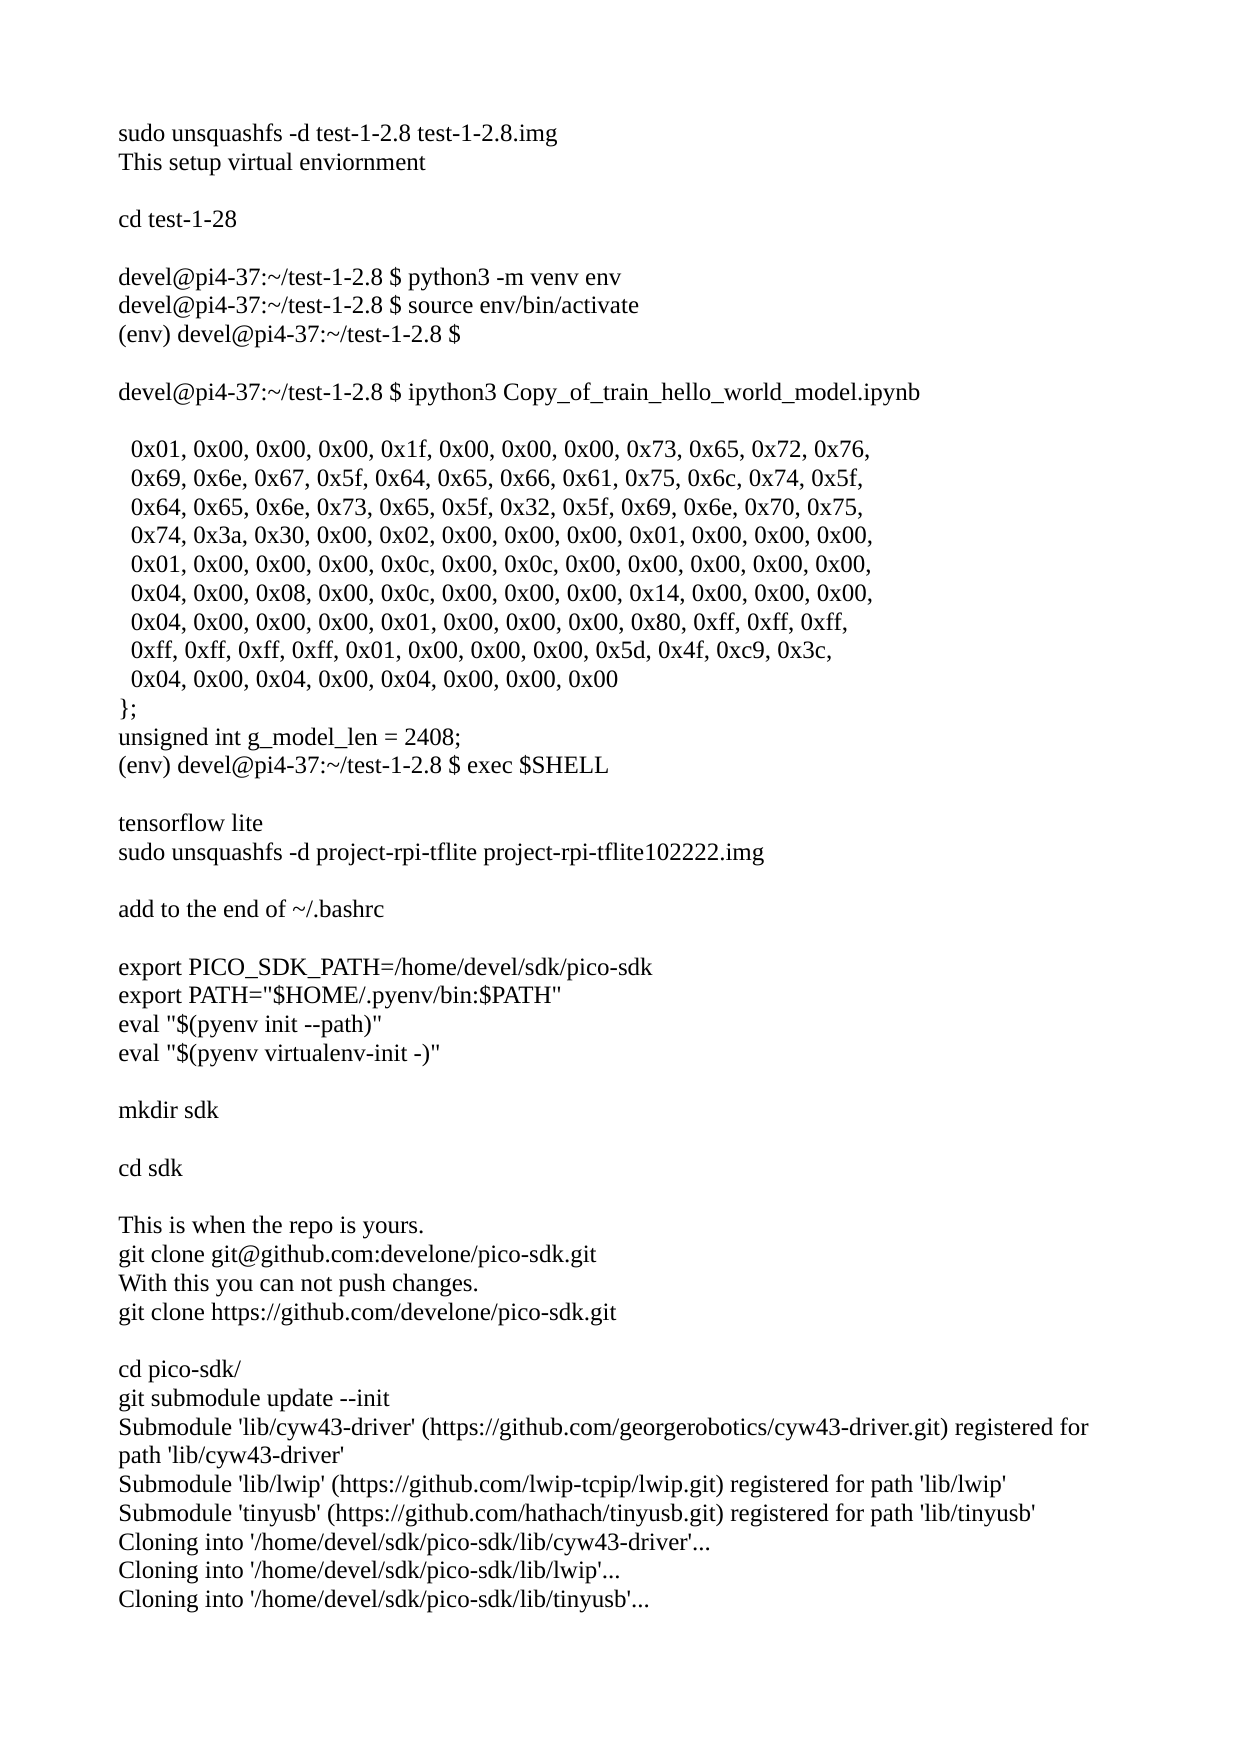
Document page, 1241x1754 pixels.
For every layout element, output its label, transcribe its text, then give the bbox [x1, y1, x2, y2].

text Cloning into '/home/devel/sdk/pico-sdk/lib/lwip'... [118, 1556, 1122, 1584]
text 0x04, 0x00, 0x04, 0x00, 0x04, 0x00, 0x00, 0x00 [118, 664, 1122, 693]
text 0x74, 0x3a, 0x30, 0x00, 0x02, 0x00, 0x00, 0x00, 0x01, 0x00, 0x00, 0x00, [118, 521, 1122, 549]
text git clone git@github.com:develone/pico-sdk.git [118, 1239, 1122, 1268]
text 0x04, 0x00, 0x08, 0x00, 0x0c, 0x00, 0x00, 0x00, 0x14, 0x00, 0x00, 0x00, [118, 578, 1122, 607]
text Cloning into '/home/devel/sdk/pico-sdk/lib/cyw43-driver'... [118, 1527, 1122, 1556]
text 0xff, 0xff, 0xff, 0xff, 0x01, 0x00, 0x00, 0x00, 0x5d, 0x4f, 0xc9, 0x3c, [118, 636, 1122, 664]
text 0x04, 0x00, 0x00, 0x00, 0x01, 0x00, 0x00, 0x00, 0x80, 0xff, 0xff, 0xff, [118, 607, 1122, 636]
text This setup virtual enviornment [118, 147, 1122, 176]
text 0x01, 0x00, 0x00, 0x00, 0x1f, 0x00, 0x00, 0x00, 0x73, 0x65, 0x72, 0x76, [118, 434, 1122, 463]
text eval "$(pyenv init --path)" [118, 1009, 1122, 1038]
text export PICO_SDK_PATH=/home/devel/sdk/pico-sdk [118, 952, 1122, 981]
text sudo unsquashfs -d test-1-2.8 test-1-2.8.img [118, 118, 1122, 147]
text add to the end of ~/.bashrc [118, 894, 1122, 923]
text export PATH="$HOME/.pyenv/bin:$PATH" [118, 981, 1122, 1009]
text With this you can not push changes. [118, 1268, 1122, 1297]
text tensorflow lite [118, 808, 1122, 837]
text eval "$(pyenv virtualenv-init -)" [118, 1038, 1122, 1067]
text devel@pi4-37:~/test-1-2.8 $ source env/bin/activate [118, 291, 1122, 319]
text 0x69, 0x6e, 0x67, 0x5f, 0x64, 0x65, 0x66, 0x61, 0x75, 0x6c, 0x74, 0x5f, [118, 463, 1122, 492]
text devel@pi4-37:~/test-1-2.8 $ python3 -m venv env [118, 262, 1122, 291]
text 0x01, 0x00, 0x00, 0x00, 0x0c, 0x00, 0x0c, 0x00, 0x00, 0x00, 0x00, 0x00, [118, 549, 1122, 578]
text git clone https://github.com/develone/pico-sdk.git [118, 1297, 1122, 1326]
text Submodule 'lib/cyw43-driver' (https://github.com/georgerobotics/cyw43-driver.git) registered for path 'lib/cyw43-driver' [118, 1412, 1122, 1469]
text cd sdk [118, 1153, 1122, 1182]
text unsigned int g_model_len = 2408; [118, 722, 1122, 751]
text Cloning into '/home/devel/sdk/pico-sdk/lib/tinyusb'... [118, 1584, 1122, 1613]
text Submodule 'tinyusb' (https://github.com/hathach/tinyusb.git) registered for path 'lib/tinyusb' [118, 1498, 1122, 1527]
text (env) devel@pi4-37:~/test-1-2.8 $ [118, 319, 1122, 348]
text cd test-1-28 [118, 204, 1122, 233]
text devel@pi4-37:~/test-1-2.8 $ ipython3 Copy_of_train_hello_world_model.ipynb [118, 377, 1122, 406]
text git submodule update --init [118, 1383, 1122, 1412]
text mkdir sdk [118, 1096, 1122, 1124]
text }; [118, 693, 1122, 722]
text 0x64, 0x65, 0x6e, 0x73, 0x65, 0x5f, 0x32, 0x5f, 0x69, 0x6e, 0x70, 0x75, [118, 492, 1122, 521]
text This is when the repo is yours. [118, 1211, 1122, 1239]
text (env) devel@pi4-37:~/test-1-2.8 $ exec $SHELL [118, 751, 1122, 779]
text Submodule 'lib/lwip' (https://github.com/lwip-tcpip/lwip.git) registered for path 'lib/lwip' [118, 1469, 1122, 1498]
text sudo unsquashfs -d project-rpi-tflite project-rpi-tflite102222.img [118, 837, 1122, 866]
text cd pico-sdk/ [118, 1354, 1122, 1383]
